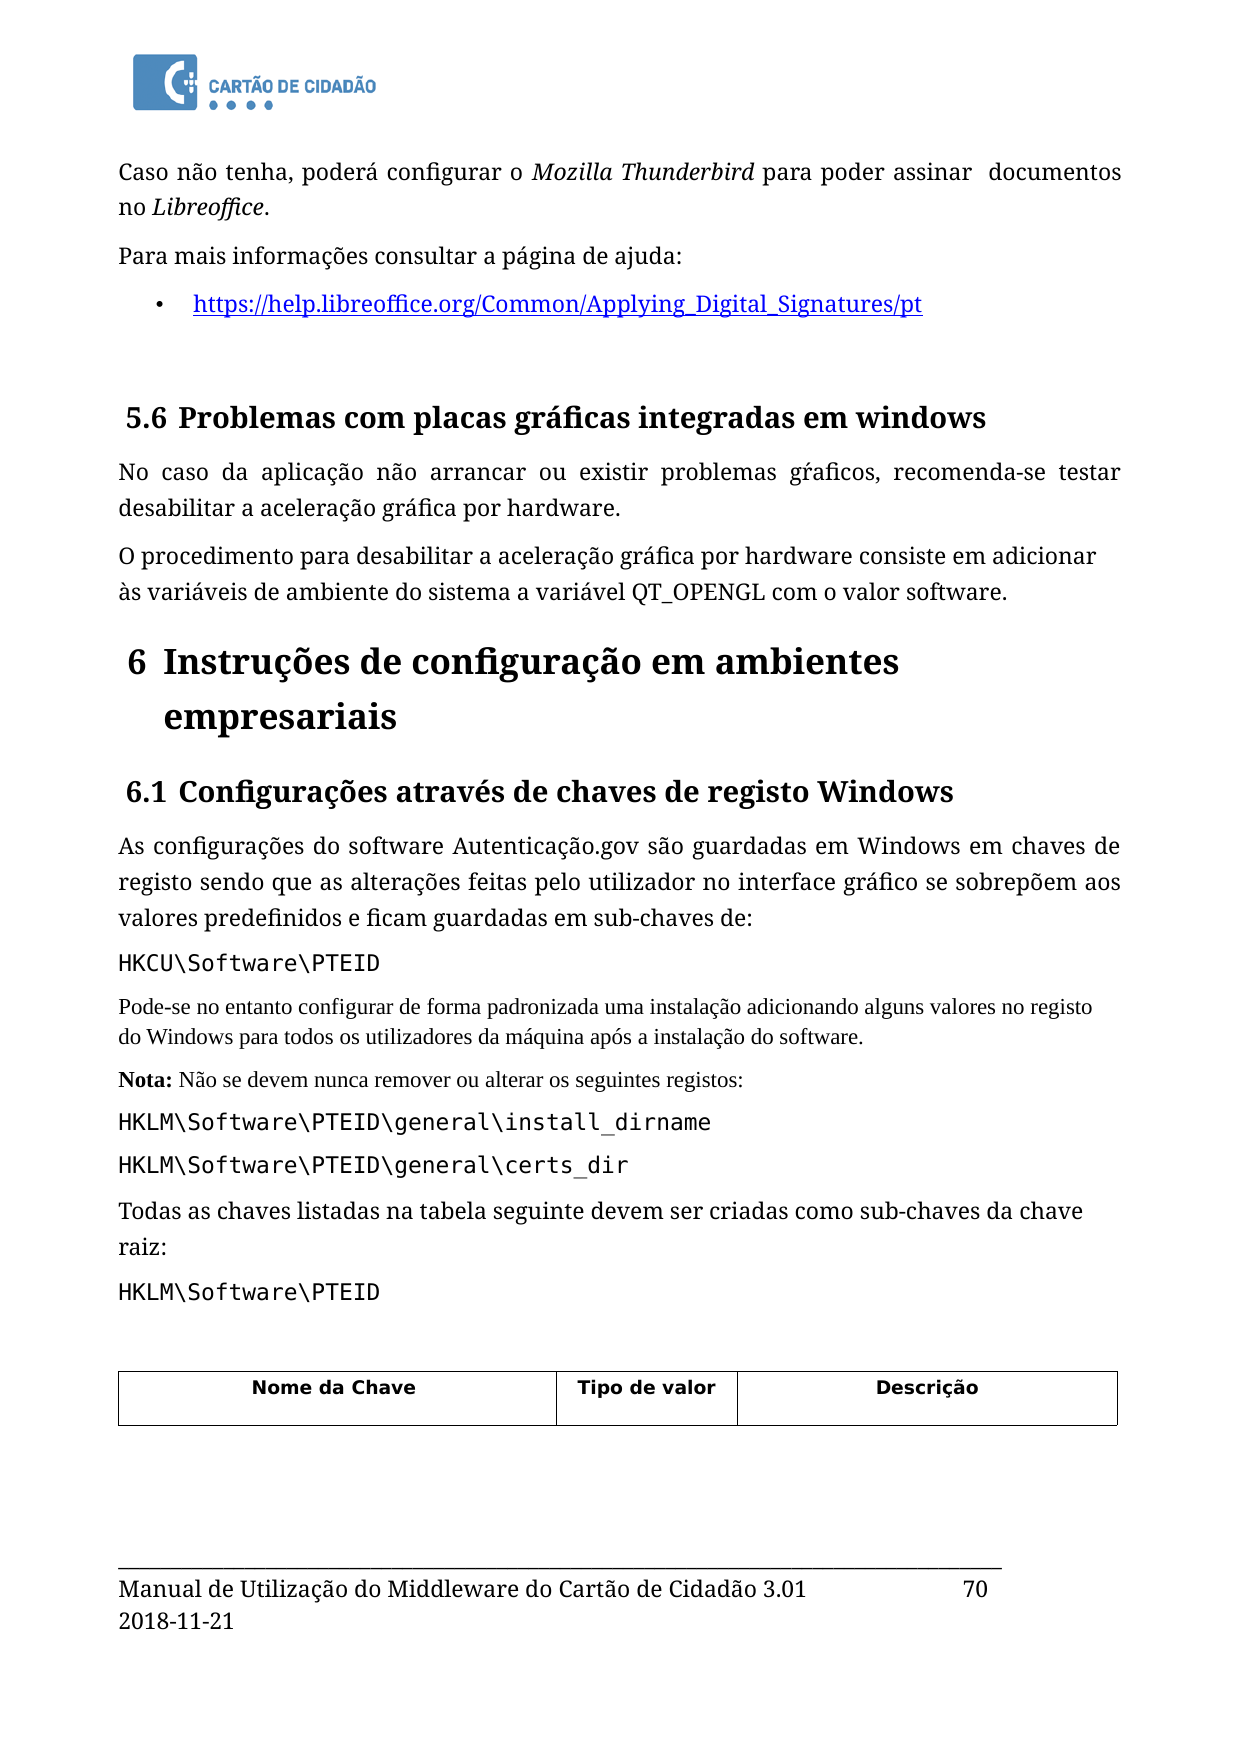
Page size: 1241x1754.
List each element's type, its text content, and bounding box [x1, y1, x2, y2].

subtitle Instruções de configuração em ambientes empresariais [118, 637, 1122, 739]
text HKCU\Software\PTEID [118, 950, 1122, 977]
text Todas as chaves listadas na tabela seguinte devem ser criadas como sub-chaves da chave raiz: [118, 1195, 1122, 1262]
table_header Nome da Chave [119, 1372, 556, 1425]
text No caso da aplicação não arrancar ou existir problemas gŕaficos, recomenda-se testar desabilitar a aceleração gráfica por hardware. [118, 456, 1122, 523]
text O procedimento para desabilitar a aceleração gráfica por hardware consiste em adicionar às variáveis de ambiente do sistema a variável QT_OPENGL com o valor software. [118, 540, 1122, 607]
list https://help.libreoffice.org/Common/Applying_Digital_Signatures/pt [156, 288, 1122, 319]
subtitle Configurações através de chaves de registo Windows [118, 772, 1122, 811]
text As configurações do software Autenticação.gov são guardadas em Windows em chaves de registo sendo que as alterações feitas pelo utilizador no interface gráfico se sobrepõem aos valores predefinidos e ficam guardadas em sub-chaves de: [118, 830, 1122, 933]
text HKLM\Software\PTEID [118, 1279, 1122, 1306]
table_header Descrição [738, 1372, 1117, 1425]
subtitle Problemas com placas gráficas integradas em windows [118, 398, 1122, 437]
table_header Tipo de valor [557, 1372, 737, 1425]
text Para mais informações consultar a página de ajuda: [118, 240, 1122, 271]
text HKLM\Software\PTEID\general\certs_dir [118, 1152, 1122, 1178]
text Pode-se no entanto configurar de forma padronizada uma instalação adicionando alguns valores no registo do Windows para todos os utilizadores da máquina após a instalação do software. [118, 993, 1122, 1050]
text Caso não tenha, poderá configurar o Mozilla Thunderbird para poder assinar documentos no Libreoffice. [118, 155, 1122, 223]
text HKLM\Software\PTEID\general\install_dirname [118, 1109, 1122, 1135]
text Nota: Não se devem nunca remover ou alterar os seguintes registos: [118, 1066, 1122, 1092]
picture [130, 47, 423, 118]
